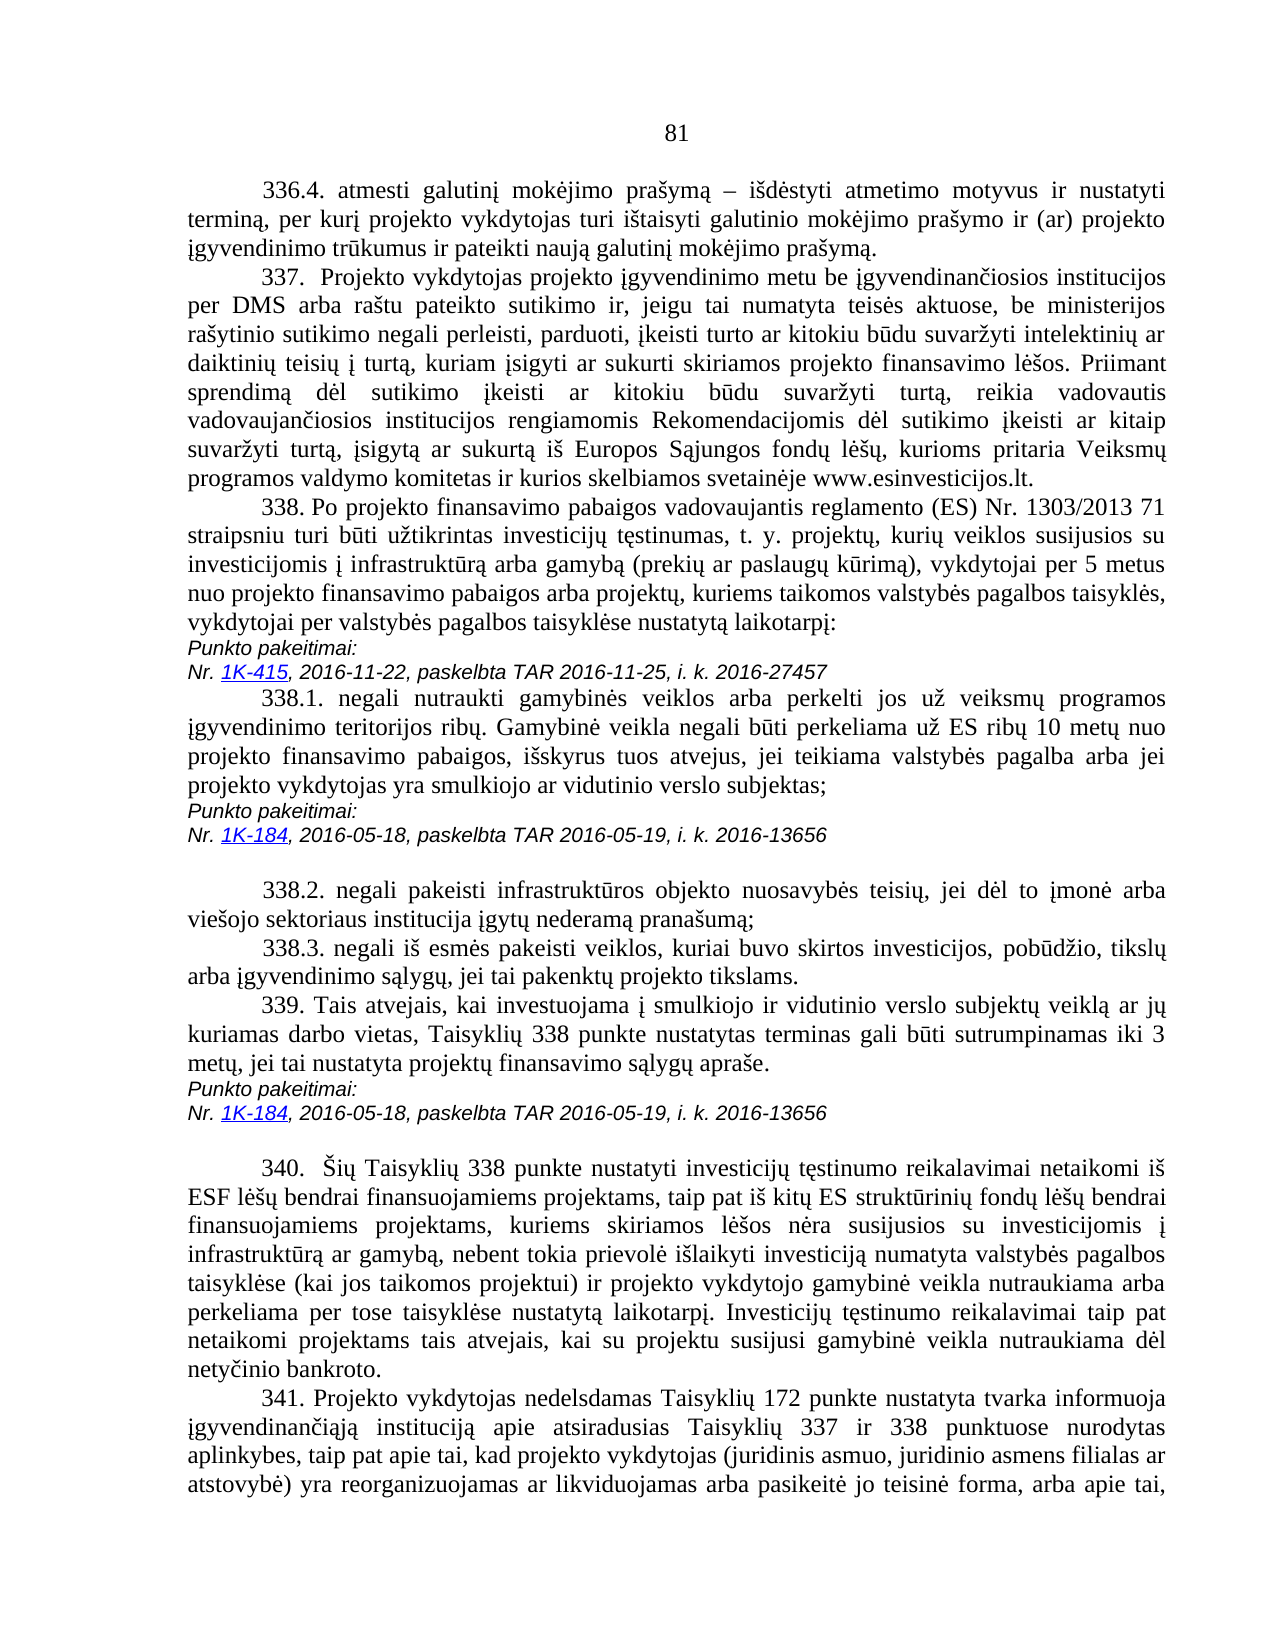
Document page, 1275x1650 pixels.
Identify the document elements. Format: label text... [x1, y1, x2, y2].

text Nr. 1K-184, 2016-05-18, paskelbta TAR 2016-05-19, i. k. 2016-13656 [187, 822, 1167, 846]
text Nr. 1K-415, 2016-11-22, paskelbta TAR 2016-11-25, i. k. 2016-27457 [187, 659, 1167, 683]
text Punkto pakeitimai: [187, 1076, 1167, 1100]
text 340. Šių Taisyklių 338 punkte nustatyti investicijų tęstinumo reikalavimai netaikomi iš ESF lėšų bendrai finansuojamiems projektams, taip pat iš kitų ES struktūrinių fondų lėšų bendrai finansuojamiems projektams, kuriems skiriamos lėšos nėra susijusios su investicijomis į infrastruktūrą ar gamybą, nebent tokia prievolė išlaikyti investiciją numatyta valstybės pagalbos taisyklėse (kai jos taikomos projektui) ir projekto vykdytojo gamybinė veikla nutraukiama arba perkeliama per tose taisyklėse nustatytą laikotarpį. Investicijų tęstinumo reikalavimai taip pat netaikomi projektams tais atvejais, kai su projektu susijusi gamybinė veikla nutraukiama dėl netyčinio bankroto. [187, 1153, 1167, 1383]
text 338.2. negali pakeisti infrastruktūros objekto nuosavybės teisių, jei dėl to įmonė arba viešojo sektoriaus institucija įgytų nederamą pranašumą; [187, 875, 1167, 933]
text 341. Projekto vykdytojas nedelsdamas Taisyklių 172 punkte nustatyta tvarka informuoja įgyvendinančiąją instituciją apie atsiradusias Taisyklių 337 ir 338 punktuose nurodytas aplinkybes, taip pat apie tai, kad projekto vykdytojas (juridinis asmuo, juridinio asmens filialas ar atstovybė) yra reorganizuojamas ar likviduojamas arba pasikeitė jo teisinė forma, arba apie tai, [187, 1383, 1167, 1498]
text Punkto pakeitimai: [187, 798, 1167, 822]
text 338.3. negali iš esmės pakeisti veiklos, kuriai buvo skirtos investicijos, pobūdžio, tikslų arba įgyvendinimo sąlygų, jei tai pakenktų projekto tikslams. [187, 933, 1167, 990]
text 337. Projekto vykdytojas projekto įgyvendinimo metu be įgyvendinančiosios institucijos per DMS arba raštu pateikto sutikimo ir, jeigu tai numatyta teisės aktuose, be ministerijos rašytinio sutikimo negali perleisti, parduoti, įkeisti turto ar kitokiu būdu suvaržyti intelektinių ar daiktinių teisių į turtą, kuriam įsigyti ar sukurti skiriamos projekto finansavimo lėšos. Priimant sprendimą dėl sutikimo įkeisti ar kitokiu būdu suvaržyti turtą, reikia vadovautis vadovaujančiosios institucijos rengiamomis Rekomendacijomis dėl sutikimo įkeisti ar kitaip suvaržyti turtą, įsigytą ar sukurtą iš Europos Sąjungos fondų lėšų, kurioms pritaria Veiksmų programos valdymo komitetas ir kurios skelbiamos svetainėje www.esinvesticijos.lt. [187, 262, 1167, 492]
text 339. Tais atvejais, kai investuojama į smulkiojo ir vidutinio verslo subjektų veiklą ar jų kuriamas darbo vietas, Taisyklių 338 punkte nustatytas terminas gali būti sutrumpinamas iki 3 metų, jei tai nustatyta projektų finansavimo sąlygų apraše. [187, 990, 1167, 1076]
text 338. Po projekto finansavimo pabaigos vadovaujantis reglamento (ES) Nr. 1303/2013 71 straipsniu turi būti užtikrintas investicijų tęstinumas, t. y. projektų, kurių veiklos susijusios su investicijomis į infrastruktūrą arba gamybą (prekių ar paslaugų kūrimą), vykdytojai per 5 metus nuo projekto finansavimo pabaigos arba projektų, kuriems taikomos valstybės pagalbos taisyklės, vykdytojai per valstybės pagalbos taisyklėse nustatytą laikotarpį: [187, 492, 1167, 636]
text Punkto pakeitimai: [187, 636, 1167, 659]
text 336.4. atmesti galutinį mokėjimo prašymą – išdėstyti atmetimo motyvus ir nustatyti terminą, per kurį projekto vykdytojas turi ištaisyti galutinio mokėjimo prašymo ir (ar) projekto įgyvendinimo trūkumus ir pateikti naują galutinį mokėjimo prašymą. [187, 176, 1167, 262]
text 338.1. negali nutraukti gamybinės veiklos arba perkelti jos už veiksmų programos įgyvendinimo teritorijos ribų. Gamybinė veikla negali būti perkeliama už ES ribų 10 metų nuo projekto finansavimo pabaigos, išskyrus tuos atvejus, jei teikiama valstybės pagalba arba jei projekto vykdytojas yra smulkiojo ar vidutinio verslo subjektas; [187, 683, 1167, 798]
text Nr. 1K-184, 2016-05-18, paskelbta TAR 2016-05-19, i. k. 2016-13656 [187, 1100, 1167, 1124]
